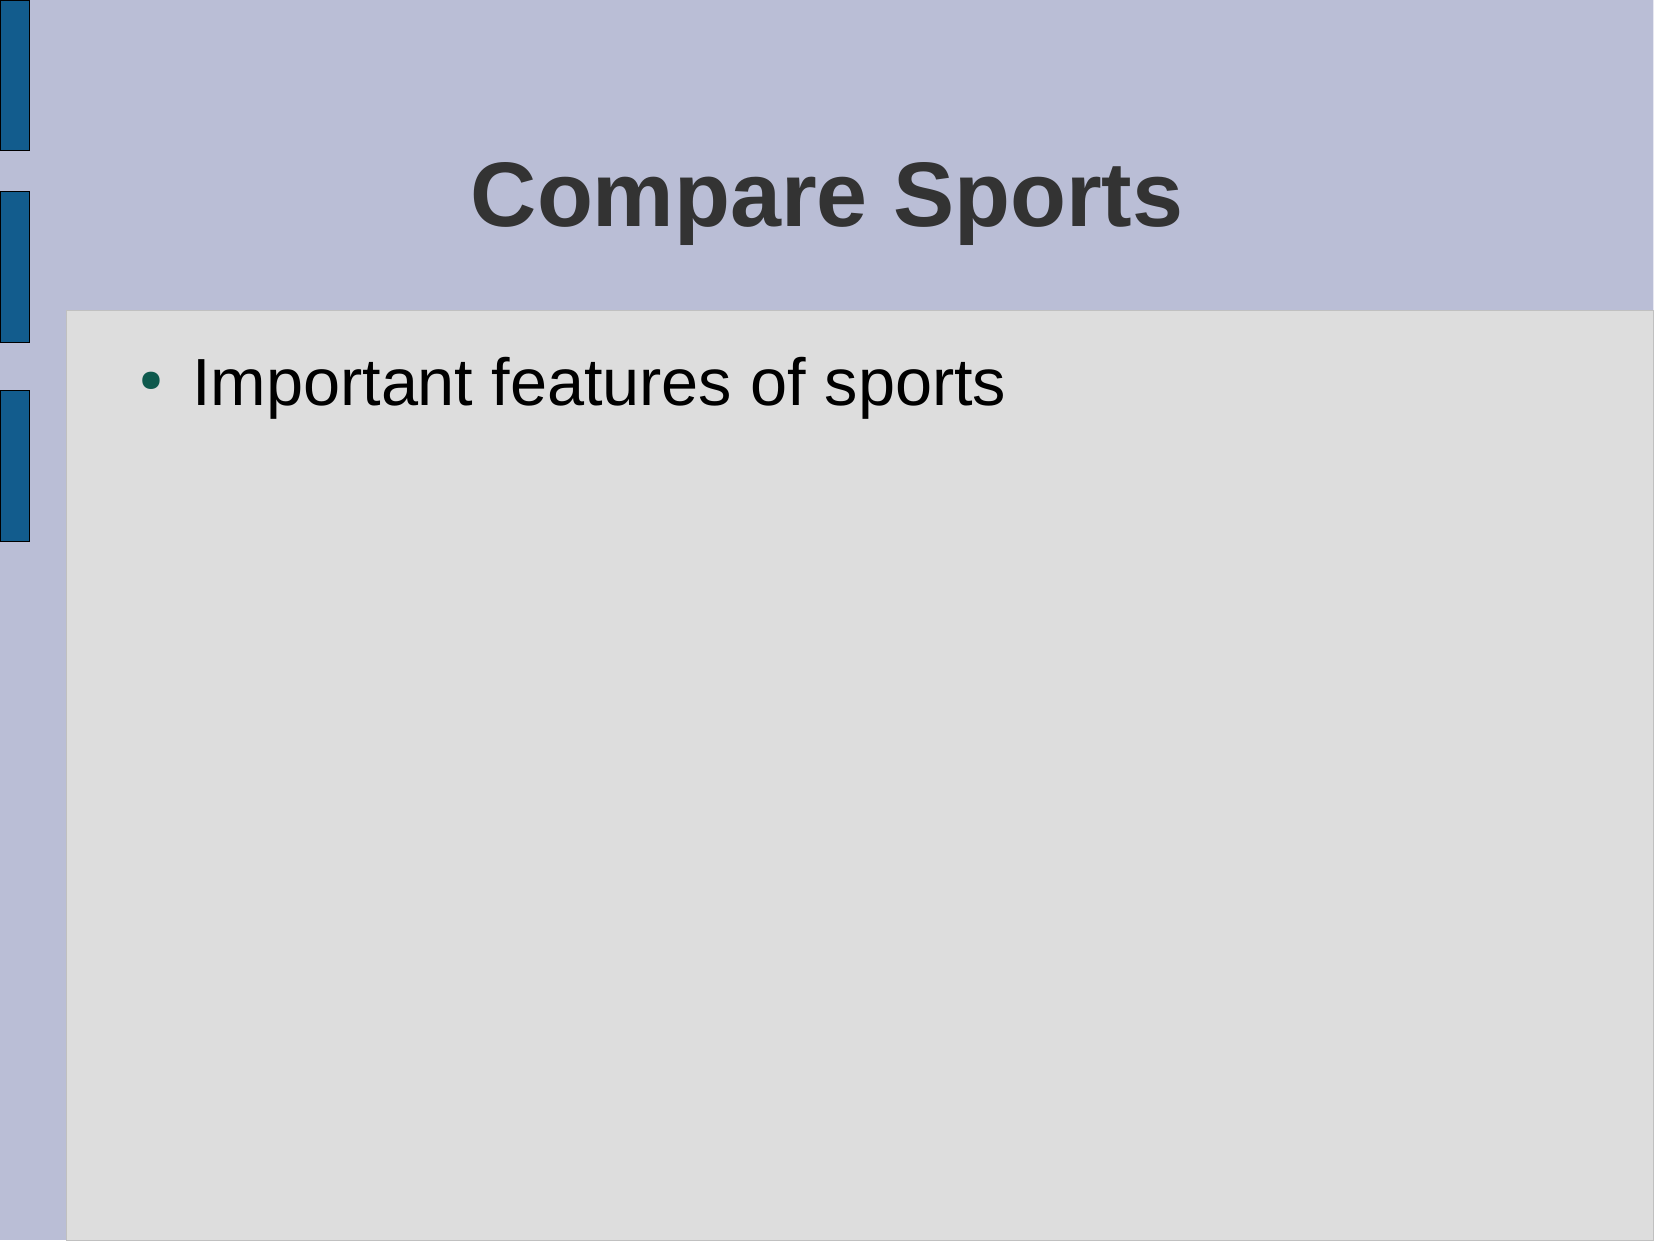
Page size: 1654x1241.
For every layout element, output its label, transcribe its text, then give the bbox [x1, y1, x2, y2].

title Compare Sports [121, 91, 1534, 299]
list Important features of sports [121, 344, 1534, 1127]
